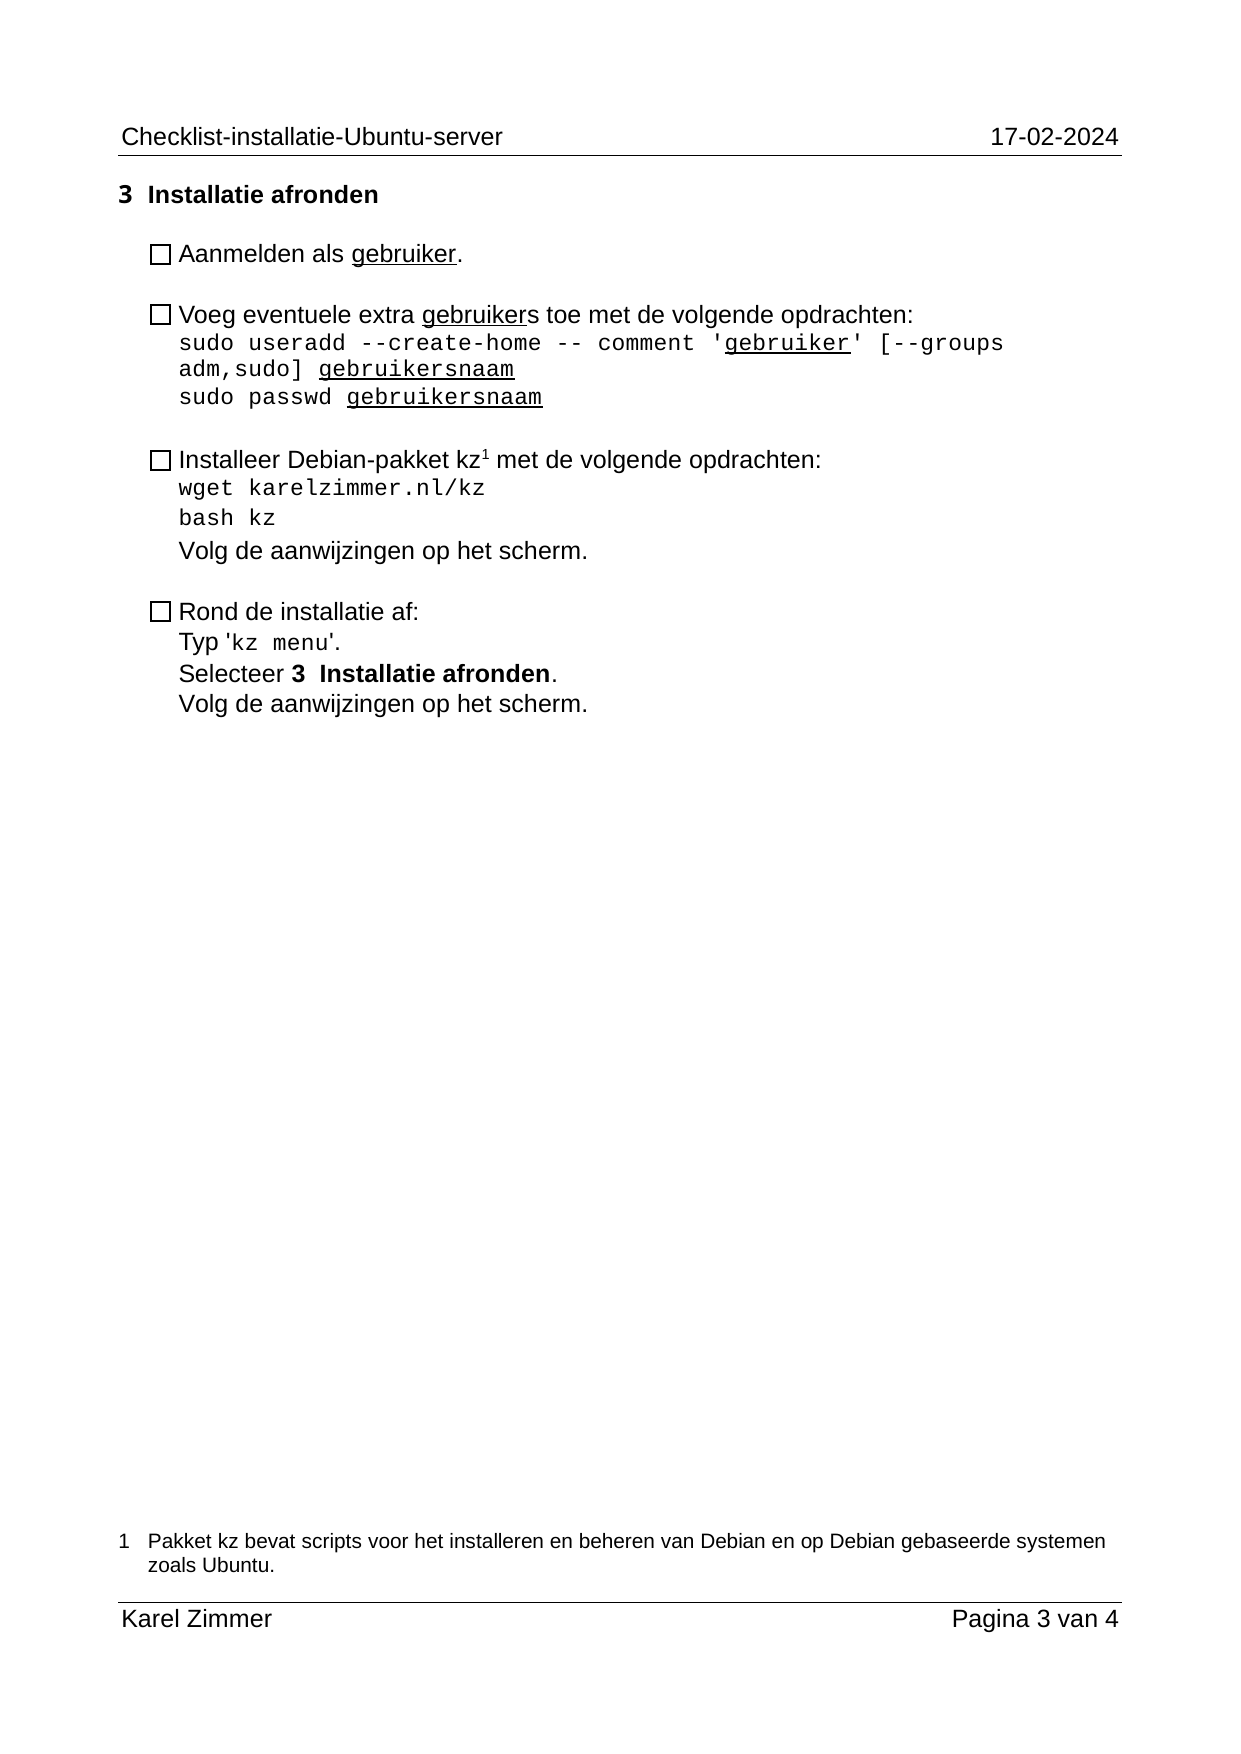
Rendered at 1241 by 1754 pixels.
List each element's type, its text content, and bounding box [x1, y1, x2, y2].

table_cell [142, 627, 177, 659]
table_cell [118, 269, 142, 300]
table_cell sudo passwd gebruikersnaam [177, 384, 1122, 415]
table_cell [118, 506, 142, 536]
table_cell [142, 506, 177, 536]
table_cell [142, 300, 177, 330]
table_cell [142, 536, 177, 566]
table_cell [177, 415, 1122, 445]
table_cell sudo useradd --create-home -- comment 'gebruiker' [--groups adm,sudo] gebruikersnaam [177, 330, 1122, 384]
table_cell [177, 269, 1122, 300]
table_cell [142, 445, 177, 475]
table_cell Typ 'kz menu'. [177, 627, 1122, 659]
table_cell [118, 627, 142, 659]
table_cell [142, 689, 177, 719]
table_cell [142, 269, 177, 300]
table_cell [118, 566, 142, 597]
table_cell wget karelzimmer.nl/kz [177, 475, 1122, 506]
table_cell Selecteer 3 Installatie afronden. [177, 659, 1122, 689]
list Installatie afronden [118, 177, 1122, 211]
table_cell [142, 475, 177, 506]
table_header Aanmelden als gebruiker. [177, 239, 1122, 269]
table_cell [142, 597, 177, 627]
table_cell [142, 415, 177, 445]
table_cell [142, 384, 177, 415]
table_cell Voeg eventuele extra gebruikers toe met de volgende opdrachten: [177, 300, 1122, 330]
table_cell [118, 330, 142, 384]
table_cell [118, 415, 142, 445]
table_cell [118, 659, 142, 689]
table_cell [142, 659, 177, 689]
table_cell [118, 475, 142, 506]
table_cell [118, 300, 142, 330]
table_header [118, 239, 142, 269]
table_cell bash kz [177, 506, 1122, 536]
table_cell Rond de installatie af: [177, 597, 1122, 627]
table_cell Volg de aanwijzingen op het scherm. [177, 689, 1122, 719]
table_cell [118, 536, 142, 566]
table_cell [118, 445, 142, 475]
table_cell [142, 330, 177, 384]
table_cell Installeer Debian-pakket kz met de volgende opdrachten: [177, 445, 1122, 475]
table_cell [118, 384, 142, 415]
table_cell [177, 566, 1122, 597]
table_cell Volg de aanwijzingen op het scherm. [177, 536, 1122, 566]
table_cell [118, 597, 142, 627]
table_cell [142, 566, 177, 597]
table_header [142, 239, 177, 269]
table_cell [118, 689, 142, 719]
